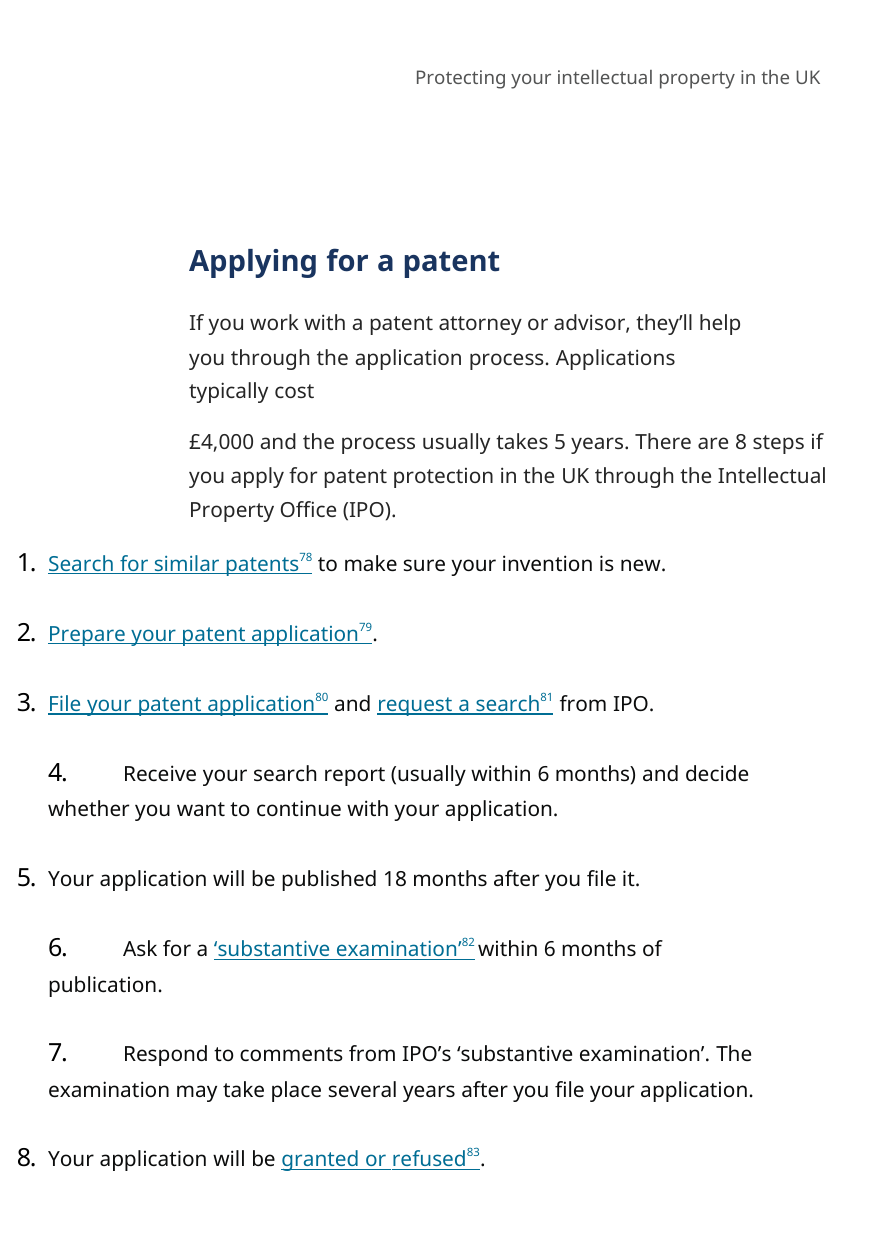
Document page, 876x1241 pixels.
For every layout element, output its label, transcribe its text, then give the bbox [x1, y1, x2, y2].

text If you work with a patent attorney or advisor, they’ll help you through the application process. Applications typically cost [189, 308, 752, 405]
list Receive your search report (usually within 6 months) and decide whether you want to continue with your application. [48, 755, 773, 823]
list Respond to comments from IPO’s ‘substantive examination’. The examination may take place several years after you file your application. [48, 1035, 788, 1103]
list Prepare your patent application79. [17, 614, 829, 648]
text £4,000 and the process usually takes 5 years. There are 8 steps if you apply for patent protection in the UK through the Intellectual Property Office (IPO). [189, 427, 829, 524]
list Your application will be published 18 months after you file it. [17, 860, 829, 894]
subtitle Applying for a patent [189, 240, 829, 280]
list Ask for a ‘substantive examination’82 within 6 months of publication. [48, 930, 716, 998]
list Search for similar patents78 to make sure your invention is new. [17, 544, 829, 578]
list Your application will be granted or refused83. [17, 1140, 829, 1174]
list File your patent application80 and request a search81 from IPO. [17, 684, 829, 719]
